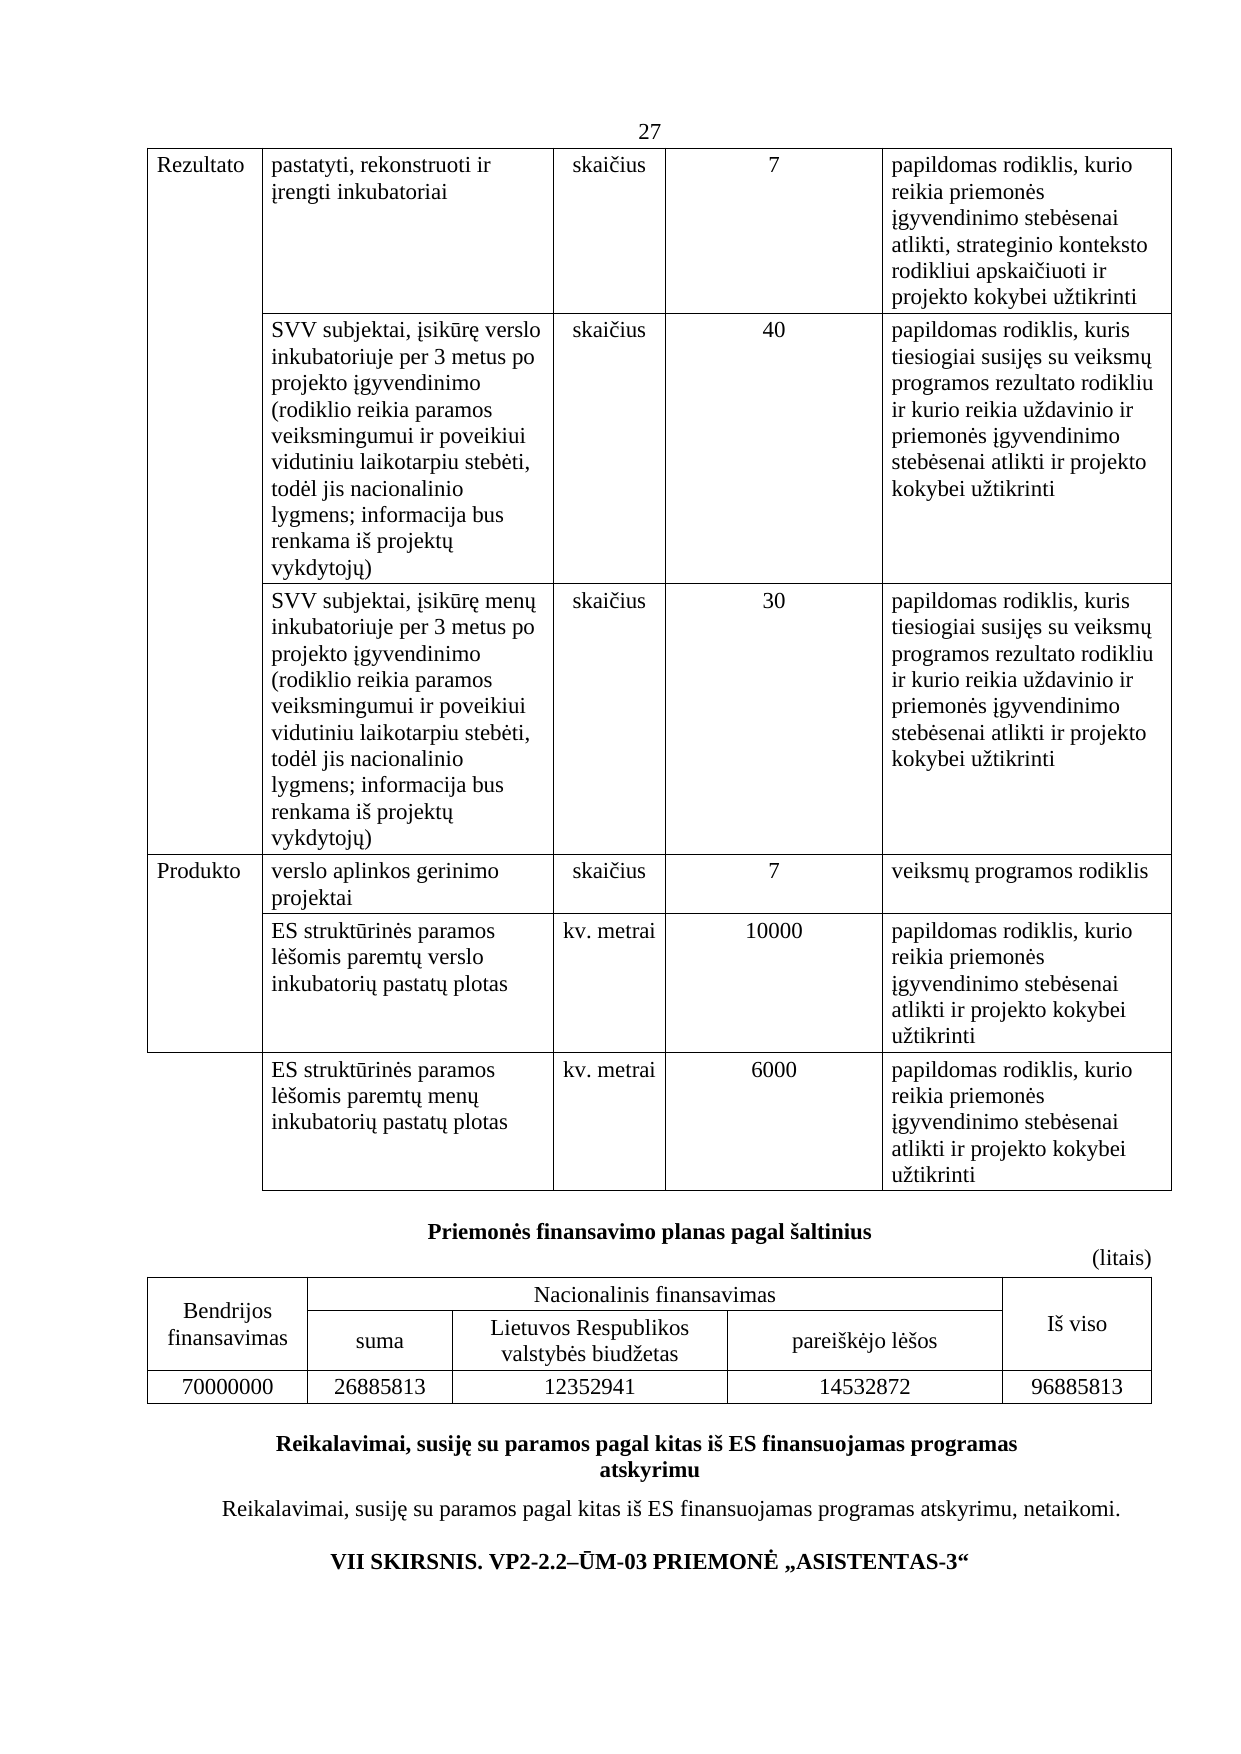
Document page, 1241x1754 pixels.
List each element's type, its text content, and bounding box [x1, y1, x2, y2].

subtitle VII SKIRSNIS. VP2-2.2–ŪM-03 priemonė „ASISTENTAS-3“ [148, 1548, 1152, 1574]
table_cell SVV subjektai, įsikūrę menų inkubatoriuje per 3 metus po projekto įgyvendinimo (rodiklio reikia paramos veiksmingumui ir poveikiui vidutiniu laikotarpiu stebėti, todėl jis nacionalinio lygmens; informacija bus renkama iš projektų vykdytojų) [263, 584, 553, 853]
table_cell kv. metrai [554, 1053, 665, 1190]
table_cell papildomas rodiklis, kurio reikia priemonės įgyvendinimo stebėsenai atlikti, strateginio konteksto rodikliui apskaičiuoti ir projekto kokybei užtikrinti [883, 149, 1171, 313]
table_cell skaičius [554, 855, 665, 913]
text Reikalavimai, susiję su paramos pagal kitas iš ES finansuojamas programas atskyrimu [148, 1430, 1152, 1483]
table_cell suma [308, 1311, 452, 1369]
table_cell papildomas rodiklis, kuris tiesiogiai susijęs su veiksmų programos rezultato rodikliu ir kurio reikia uždavinio ir priemonės įgyvendinimo stebėsenai atlikti ir projekto kokybei užtikrinti [883, 584, 1171, 853]
table_cell 96885813 [1003, 1371, 1151, 1403]
table_cell skaičius [554, 584, 665, 853]
table_cell 7 [666, 149, 882, 313]
table_cell papildomas rodiklis, kurio reikia priemonės įgyvendinimo stebėsenai atlikti ir projekto kokybei užtikrinti [883, 914, 1171, 1052]
table_cell verslo aplinkos gerinimo projektai [263, 855, 553, 913]
text Reikalavimai, susiję su paramos pagal kitas iš ES finansuojamas programas atskyrimu, netaikomi. [148, 1495, 1152, 1522]
table_cell Rezultato [148, 149, 262, 853]
table_cell ES struktūrinės paramos lėšomis paremtų menų inkubatorių pastatų plotas [263, 1053, 553, 1190]
table_cell 12352941 [453, 1371, 727, 1403]
table_header Nacionalinis finansavimas [308, 1278, 1002, 1310]
table_cell Produkto [148, 855, 262, 1052]
table_cell kv. metrai [554, 914, 665, 1052]
table_header Iš viso [1003, 1278, 1151, 1369]
table_cell 70000000 [148, 1371, 307, 1403]
table_header Bendrijos finansavimas [148, 1278, 307, 1369]
table_cell veiksmų programos rodiklis [883, 855, 1171, 913]
table_cell 30 [666, 584, 882, 853]
table_cell skaičius [554, 314, 665, 583]
table_cell pastatyti, rekonstruoti ir įrengti inkubatoriai [263, 149, 553, 313]
table_cell skaičius [554, 149, 665, 313]
table_cell SVV subjektai, įsikūrę verslo inkubatoriuje per 3 metus po projekto įgyvendinimo (rodiklio reikia paramos veiksmingumui ir poveikiui vidutiniu laikotarpiu stebėti, todėl jis nacionalinio lygmens; informacija bus renkama iš projektų vykdytojų) [263, 314, 553, 583]
text Priemonės finansavimo planas pagal šaltinius [148, 1218, 1152, 1244]
table_cell papildomas rodiklis, kurio reikia priemonės įgyvendinimo stebėsenai atlikti ir projekto kokybei užtikrinti [883, 1053, 1171, 1190]
table_cell 7 [666, 855, 882, 913]
table_cell ES struktūrinės paramos lėšomis paremtų verslo inkubatorių pastatų plotas [263, 914, 553, 1052]
table_cell 10000 [666, 914, 882, 1052]
text (litais) [148, 1244, 1152, 1270]
table_cell pareiškėjo lėšos [728, 1311, 1002, 1369]
table_cell Lietuvos Respublikos valstybės biudžetas [453, 1311, 727, 1369]
table_cell 26885813 [308, 1371, 452, 1403]
table_cell 14532872 [728, 1371, 1002, 1403]
table_cell papildomas rodiklis, kuris tiesiogiai susijęs su veiksmų programos rezultato rodikliu ir kurio reikia uždavinio ir priemonės įgyvendinimo stebėsenai atlikti ir projekto kokybei užtikrinti [883, 314, 1171, 583]
table_cell 6000 [666, 1053, 882, 1190]
table_cell 40 [666, 314, 882, 583]
